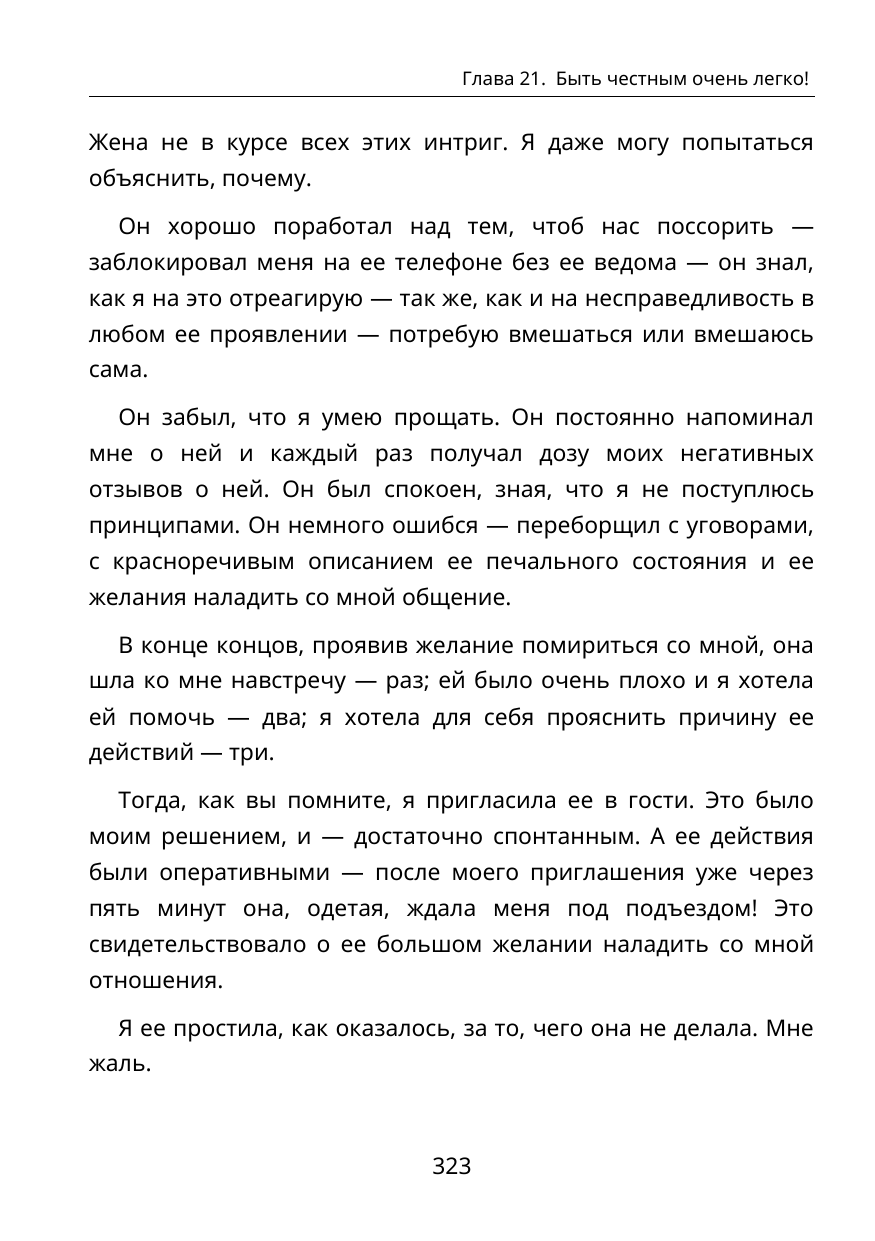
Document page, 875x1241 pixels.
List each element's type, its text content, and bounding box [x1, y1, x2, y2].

text Тогда, как вы помните, я пригласила ее в гости. Это было моим решением, и — достаточно спонтанным. А ее действия были оперативными — после моего приглашения уже через пять минут она, одетая, ждала меня под подъездом! Это свидетельствовало о ее большом желании наладить со мной отношения. [88, 784, 815, 995]
text В конце концов, проявив желание помириться со мной, она шла ко мне навстречу — раз; ей было очень плохо и я хотела ей помочь — два; я хотела для себя прояснить причину ее действий — три. [88, 628, 815, 768]
text Он хорошо поработал над тем, чтоб нас поссорить — заблокировал меня на ее телефоне без ее ведома — он знал, как я на это отреагирую — так же, как и на несправедливость в любом ее проявлении — потребую вмешаться или вмешаюсь сама. [88, 210, 815, 385]
text Жена не в курсе всех этих интриг. Я даже могу попытаться объяснить, почему. [88, 126, 815, 193]
text Я ее простила, как оказалось, за то, чего она не делала. Мне жаль. [88, 1011, 815, 1079]
text Он забыл, что я умею прощать. Он постоянно напоминал мне о ней и каждый раз получал дозу моих негативных отзывов о ней. Он был спокоен, зная, что я не поступлюсь принципами. Он немного ошибся — переборщил с уговорами, с красноречивым описанием ее печального состояния и ее желания наладить со мной общение. [88, 401, 815, 612]
